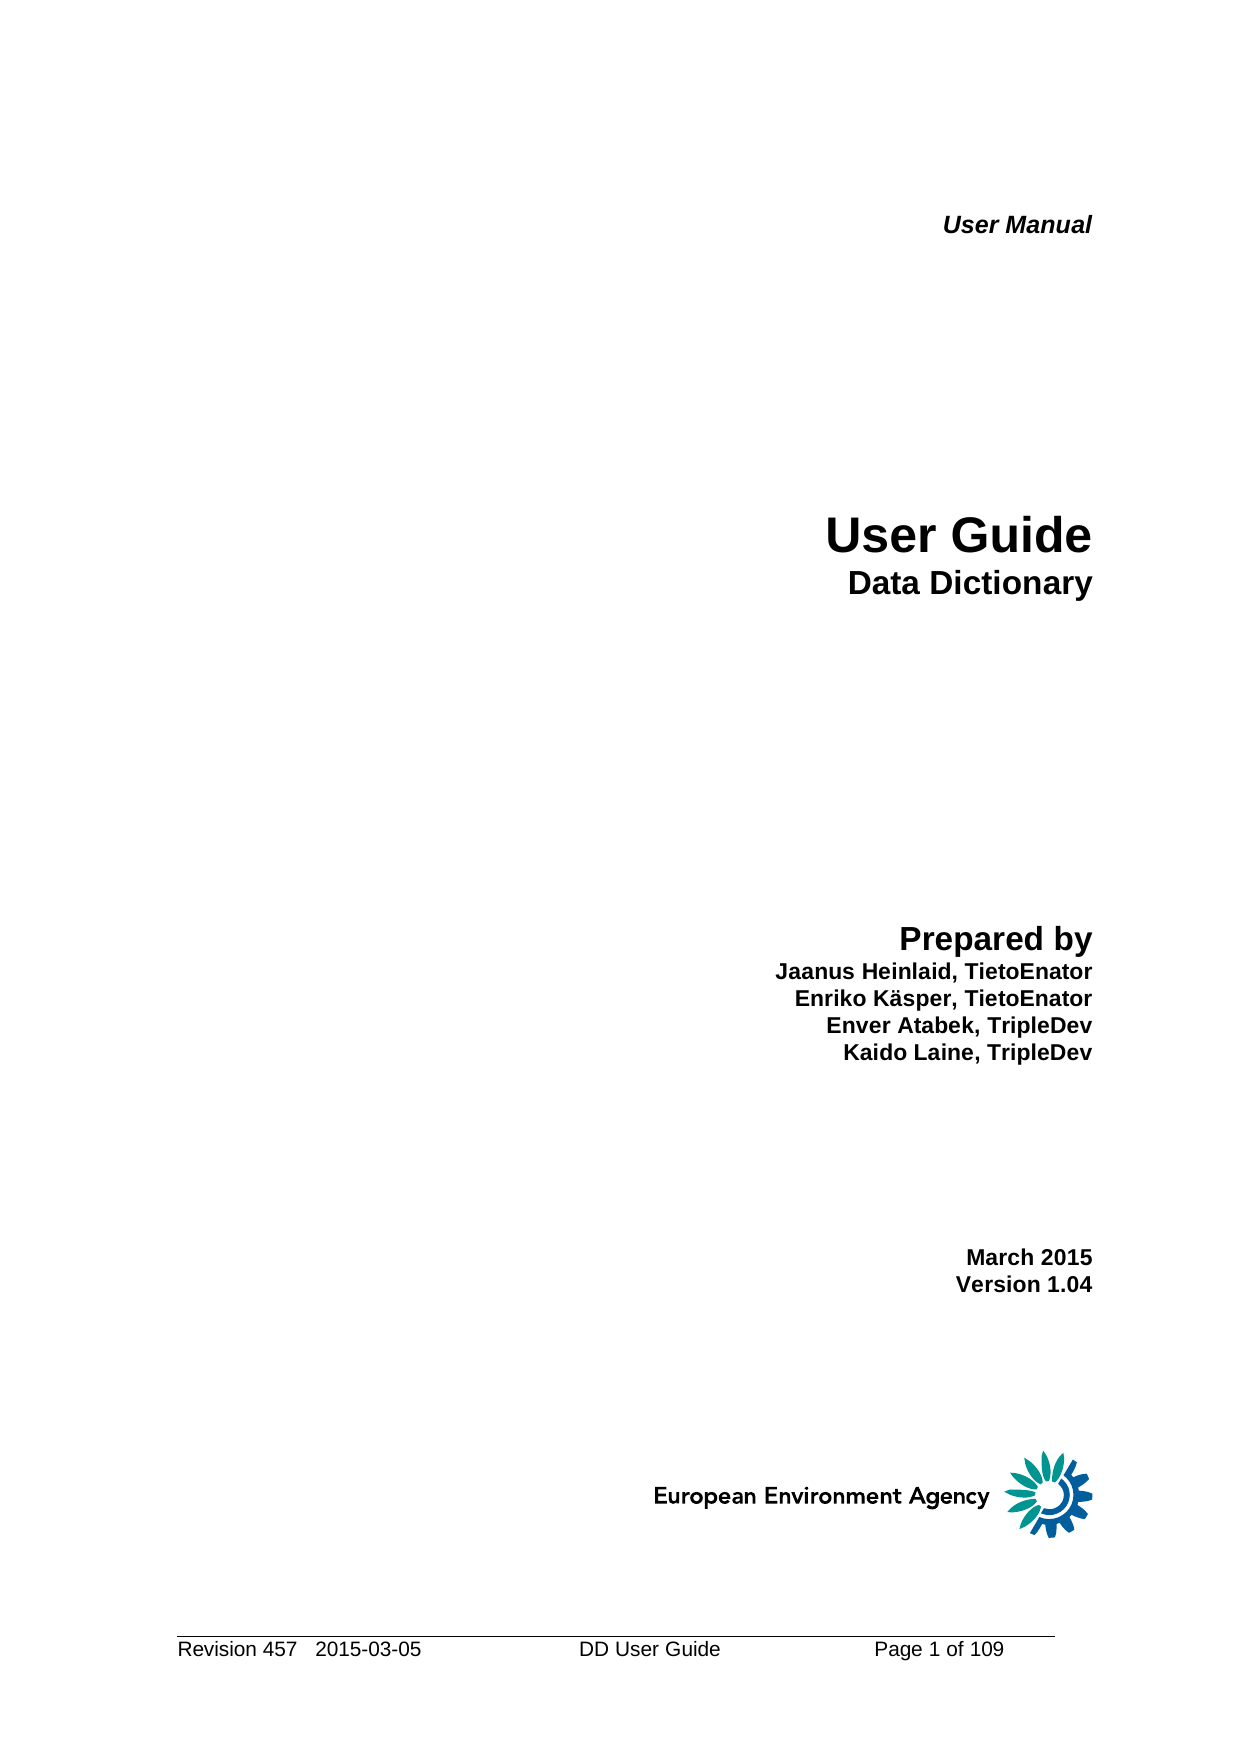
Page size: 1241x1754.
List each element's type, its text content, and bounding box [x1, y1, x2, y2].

title Jaanus Heinlaid, TietoEnator [177, 957, 1092, 984]
title Enver Atabek, TripleDev [177, 1012, 1092, 1039]
title Data Dictionary [177, 563, 1092, 602]
title Enriko Käsper, TietoEnator [177, 984, 1092, 1012]
subtitle Prepared by [177, 919, 1092, 957]
text User Manual [177, 210, 1092, 239]
title Version 1.04 [177, 1271, 1092, 1298]
title Kaido Laine, TripleDev [177, 1039, 1092, 1066]
title March 2015 [177, 1244, 1092, 1271]
title User Guide [177, 506, 1092, 563]
